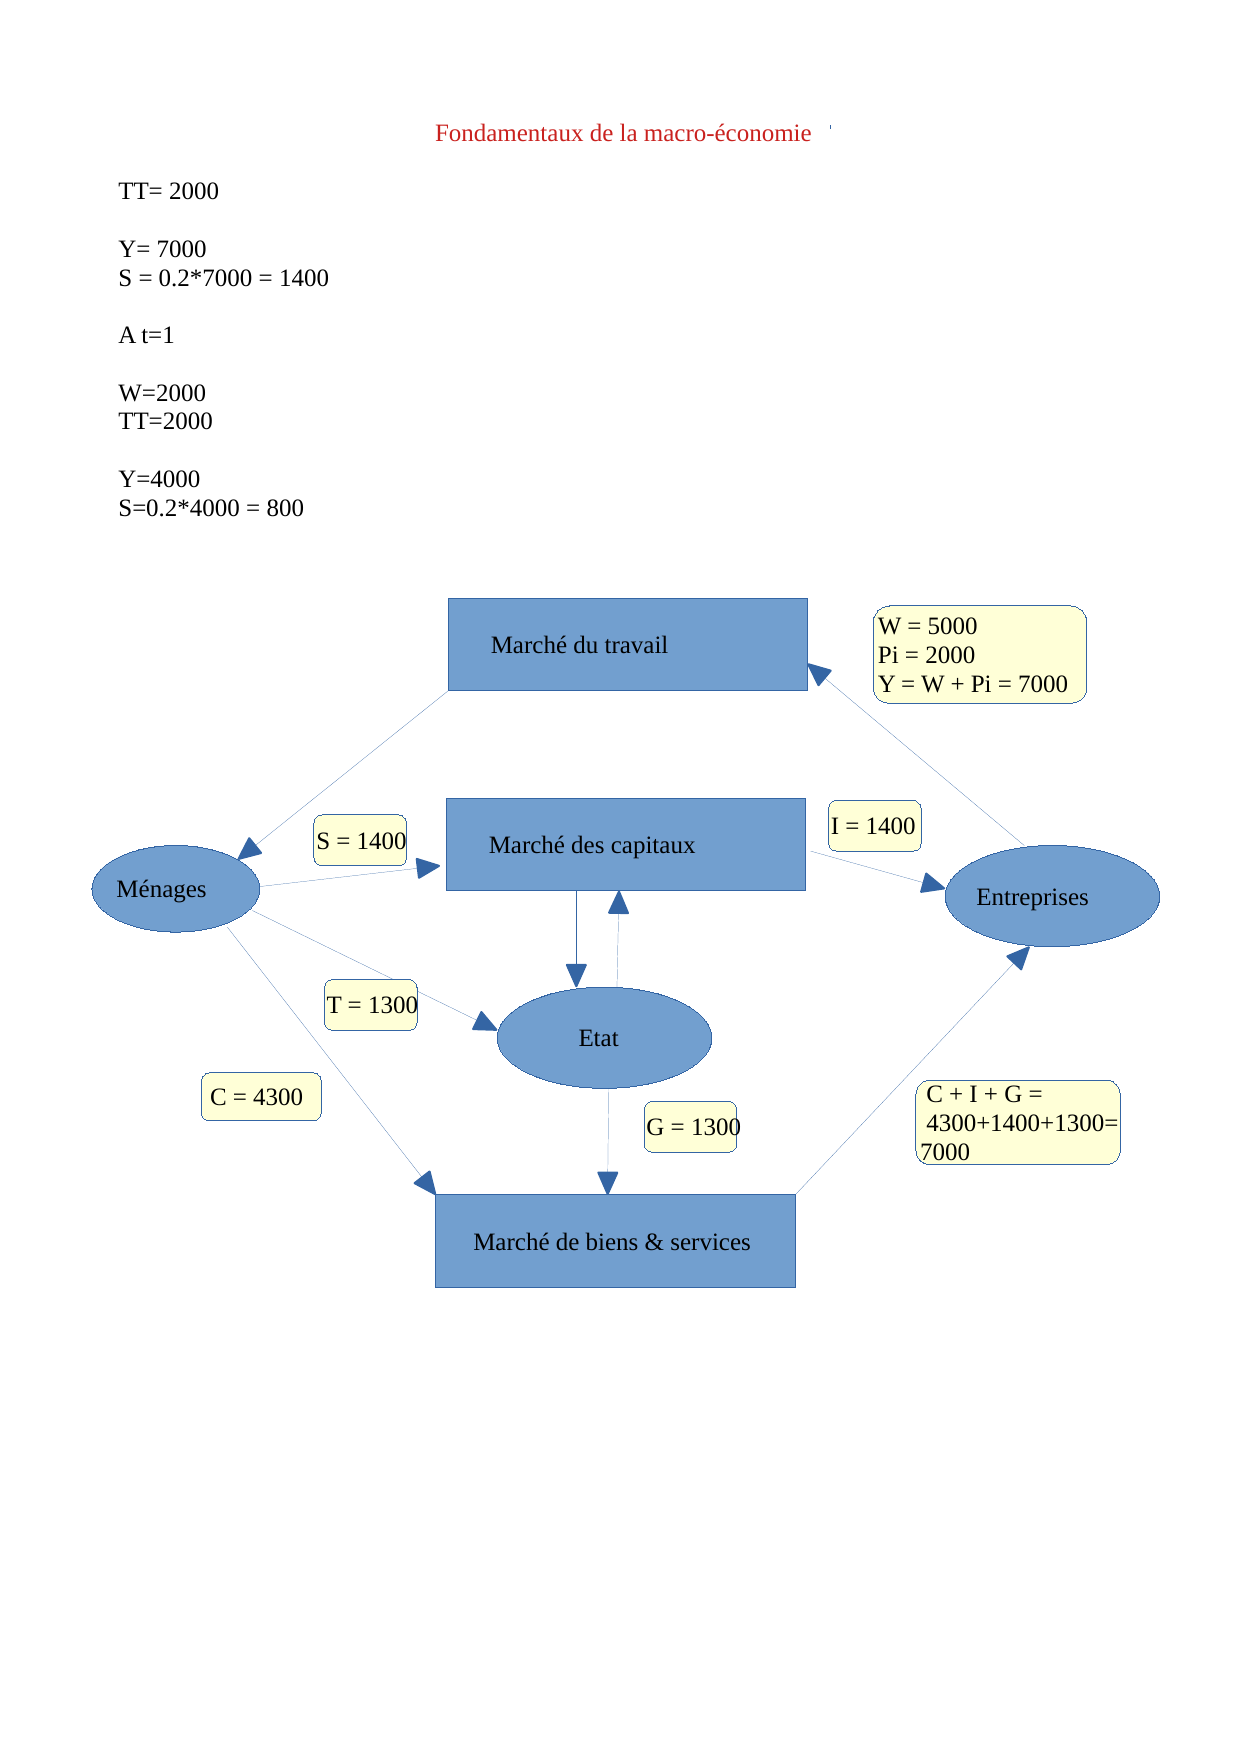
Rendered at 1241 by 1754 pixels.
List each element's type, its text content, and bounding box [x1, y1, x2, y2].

text W=2000 [118, 378, 1122, 406]
text S=0.2*4000 = 800 [118, 493, 1122, 521]
text S = 0.2*7000 = 1400 [118, 263, 1122, 291]
text TT=2000 [118, 406, 1122, 435]
text Y= 7000 [118, 234, 1122, 263]
text Y=4000 [118, 464, 1122, 493]
text A t=1 [118, 320, 1122, 349]
text TT= 2000 [118, 176, 1122, 205]
